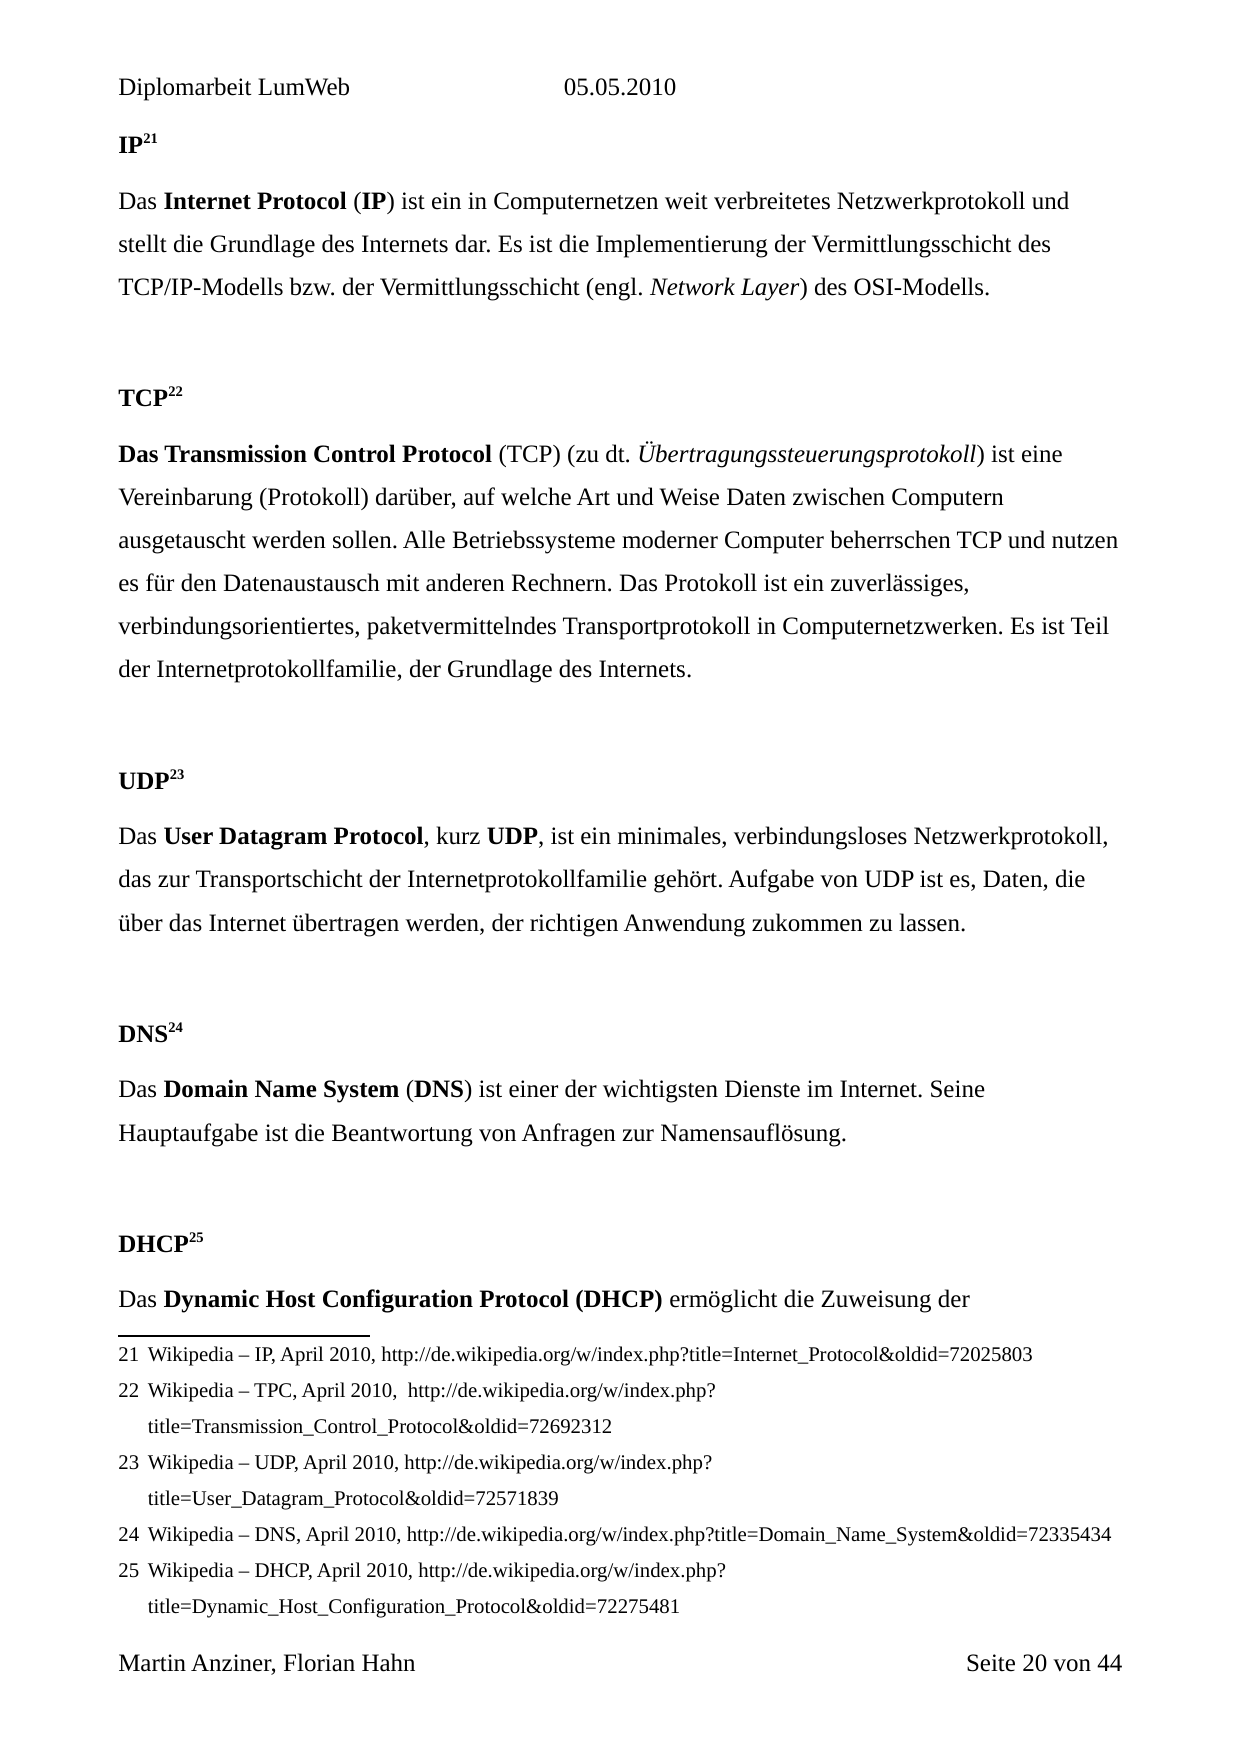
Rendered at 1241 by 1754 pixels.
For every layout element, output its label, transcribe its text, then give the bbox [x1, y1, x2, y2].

text Das Internet Protocol (IP) ist ein in Computernetzen weit verbreitetes Netzwerkprotokoll und stellt die Grundlage des Internets dar. Es ist die Implementierung der Vermittlungsschicht des TCP/IP-Modells bzw. der Vermittlungsschicht (engl. Network Layer) des OSI-Modells. [118, 186, 1122, 301]
text Das User Datagram Protocol, kurz UDP, ist ein minimales, verbindungsloses Netzwerkprotokoll, das zur Transportschicht der Internetprotokollfamilie gehört. Aufgabe von UDP ist es, Daten, die über das Internet übertragen werden, der richtigen Anwendung zukommen zu lassen. [118, 821, 1122, 936]
text DHCP [118, 1229, 1122, 1258]
text DNS [118, 1019, 1122, 1048]
text Das Dynamic Host Configuration Protocol (DHCP) ermöglicht die Zuweisung der [118, 1284, 1122, 1313]
text Wikipedia – UDP, April 2010, http://de.wikipedia.org/w/index.php?title=User_Datagram_Protocol&oldid=72571839 [118, 1450, 1122, 1510]
text Wikipedia – IP, April 2010, http://de.wikipedia.org/w/index.php?title=Internet_Protocol&oldid=72025803 [118, 1342, 1122, 1366]
text IP [118, 130, 1122, 159]
text Das Transmission Control Protocol (TCP) (zu dt. Übertragungssteuerungsprotokoll) ist eine Vereinbarung (Protokoll) darüber, auf welche Art und Weise Daten zwischen Computern ausgetauscht werden sollen. Alle Betriebssysteme moderner Computer beherrschen TCP und nutzen es für den Datenaustausch mit anderen Rechnern. Das Protokoll ist ein zuverlässiges, verbindungsorientiertes, paketvermittelndes Transportprotokoll in Computernetzwerken. Es ist Teil der Internetprotokollfamilie, der Grundlage des Internets. [118, 439, 1122, 683]
text UDP [118, 766, 1122, 794]
text Wikipedia – DHCP, April 2010, http://de.wikipedia.org/w/index.php?title=Dynamic_Host_Configuration_Protocol&oldid=72275481 [118, 1558, 1122, 1618]
text Wikipedia – TPC, April 2010, http://de.wikipedia.org/w/index.php?title=Transmission_Control_Protocol&oldid=72692312 [118, 1378, 1122, 1438]
text TCP [118, 383, 1122, 412]
text Wikipedia – DNS, April 2010, http://de.wikipedia.org/w/index.php?title=Domain_Name_System&oldid=72335434 [118, 1522, 1122, 1546]
text Das Domain Name System (DNS) ist einer der wichtigsten Dienste im Internet. Seine Hauptaufgabe ist die Beantwortung von Anfragen zur Namensauflösung. [118, 1074, 1122, 1146]
